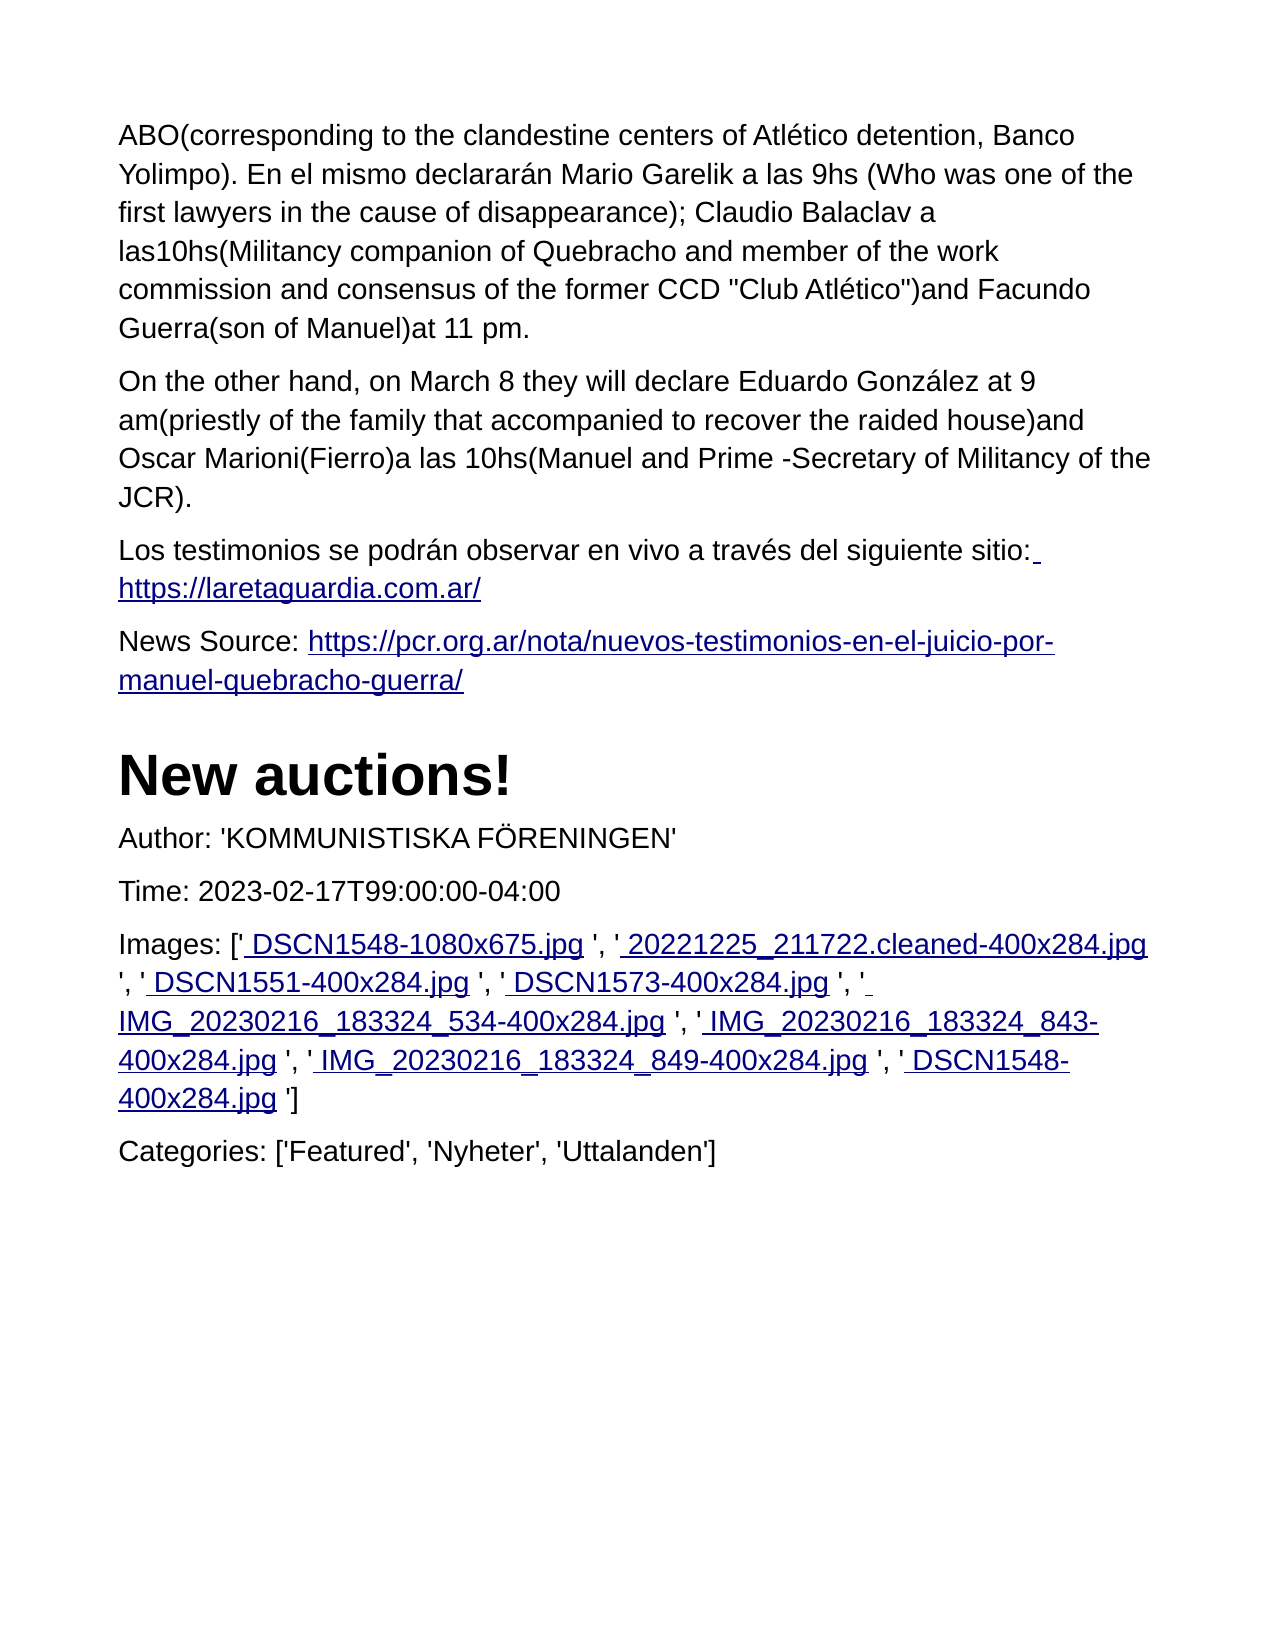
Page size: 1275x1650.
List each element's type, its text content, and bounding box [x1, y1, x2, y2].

text Los testimonios se podrán observar en vivo a través del siguiente sitio: https://laretaguardia.com.ar/ [118, 533, 1157, 605]
text On the other hand, on March 8 they will declare Eduardo González at 9 am(priestly of the family that accompanied to recover the raided house)and Oscar Marioni(Fierro)a las 10hs(Manuel and Prime -Secretary of Militancy of the JCR). [118, 364, 1157, 513]
subtitle New auctions! [118, 741, 1157, 808]
text Images: [' DSCN1548-1080x675.jpg ', ' 20221225_211722.cleaned-400x284.jpg ', ' DSCN1551-400x284.jpg ', ' DSCN1573-400x284.jpg ', ' IMG_20230216_183324_534-400x284.jpg ', ' IMG_20230216_183324_843-400x284.jpg ', ' IMG_20230216_183324_849-400x284.jpg ', ' DSCN1548-400x284.jpg '] [118, 927, 1157, 1114]
text Author: 'KOMMUNISTISKA FÖRENINGEN' [118, 821, 1157, 854]
text Categories: ['Featured', 'Nyheter', 'Uttalanden'] [118, 1134, 1157, 1168]
text News Source: https://pcr.org.ar/nota/nuevos-testimonios-en-el-juicio-por-manuel-quebracho-guerra/ [118, 624, 1157, 696]
text ABO(corresponding to the clandestine centers of Atlético detention, Banco Yolimpo). En el mismo declararán Mario Garelik a las 9hs (Who was one of the first lawyers in the cause of disappearance); Claudio Balaclav a las10hs(Militancy companion of Quebracho and member of the work commission and consensus of the former CCD "Club Atlético")and Facundo Guerra(son of Manuel)at 11 pm. [118, 118, 1157, 344]
text Time: 2023-02-17T99:00:00-04:00 [118, 874, 1157, 907]
